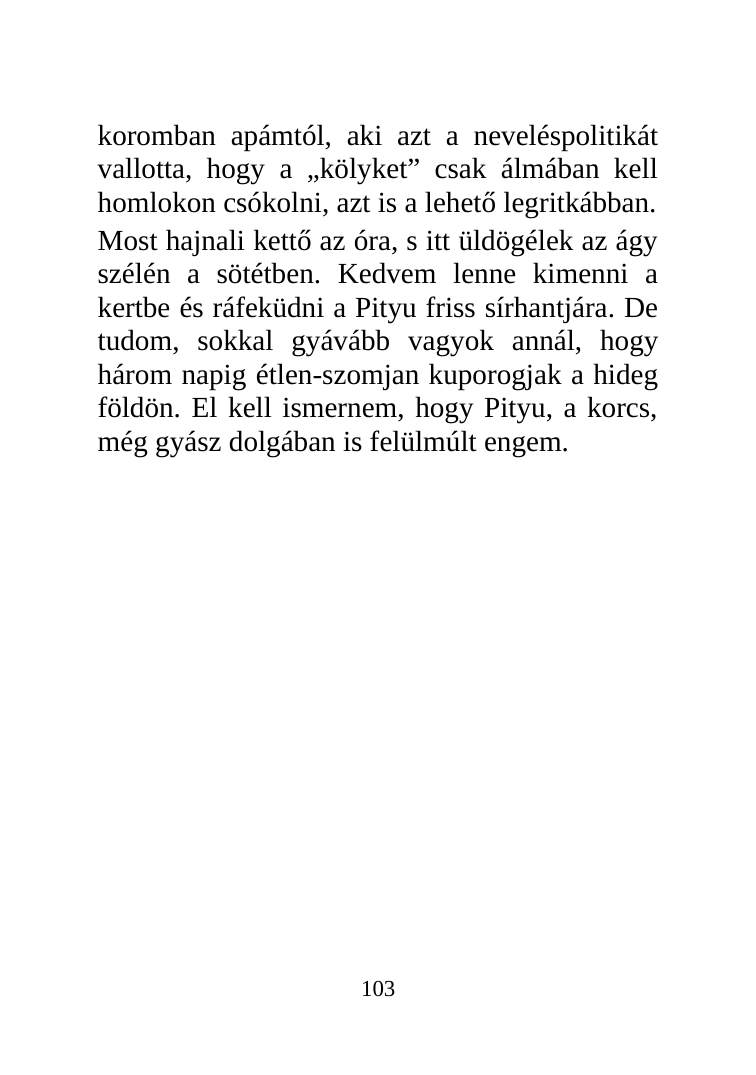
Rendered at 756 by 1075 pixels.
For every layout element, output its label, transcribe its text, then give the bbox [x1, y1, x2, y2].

text Most hajnali kettő az óra, s itt üldögélek az ágy szélén a sötétben. Kedvem lenne kimenni a kertbe és ráfeküdni a Pityu friss sírhantjára. De tudom, sokkal gyávább vagyok annál, hogy három napig étlen-szomjan kuporogjak a hideg földön. El kell ismernem, hogy Pityu, a korcs, még gyász dolgában is felülmúlt engem. [97, 223, 658, 458]
text korom­ban apámtól, aki azt a neveléspolitikát vallotta, hogy a „kölyket” csak álmában kell homlokon csókolni, azt is a lehető legritkábban. [97, 118, 658, 219]
